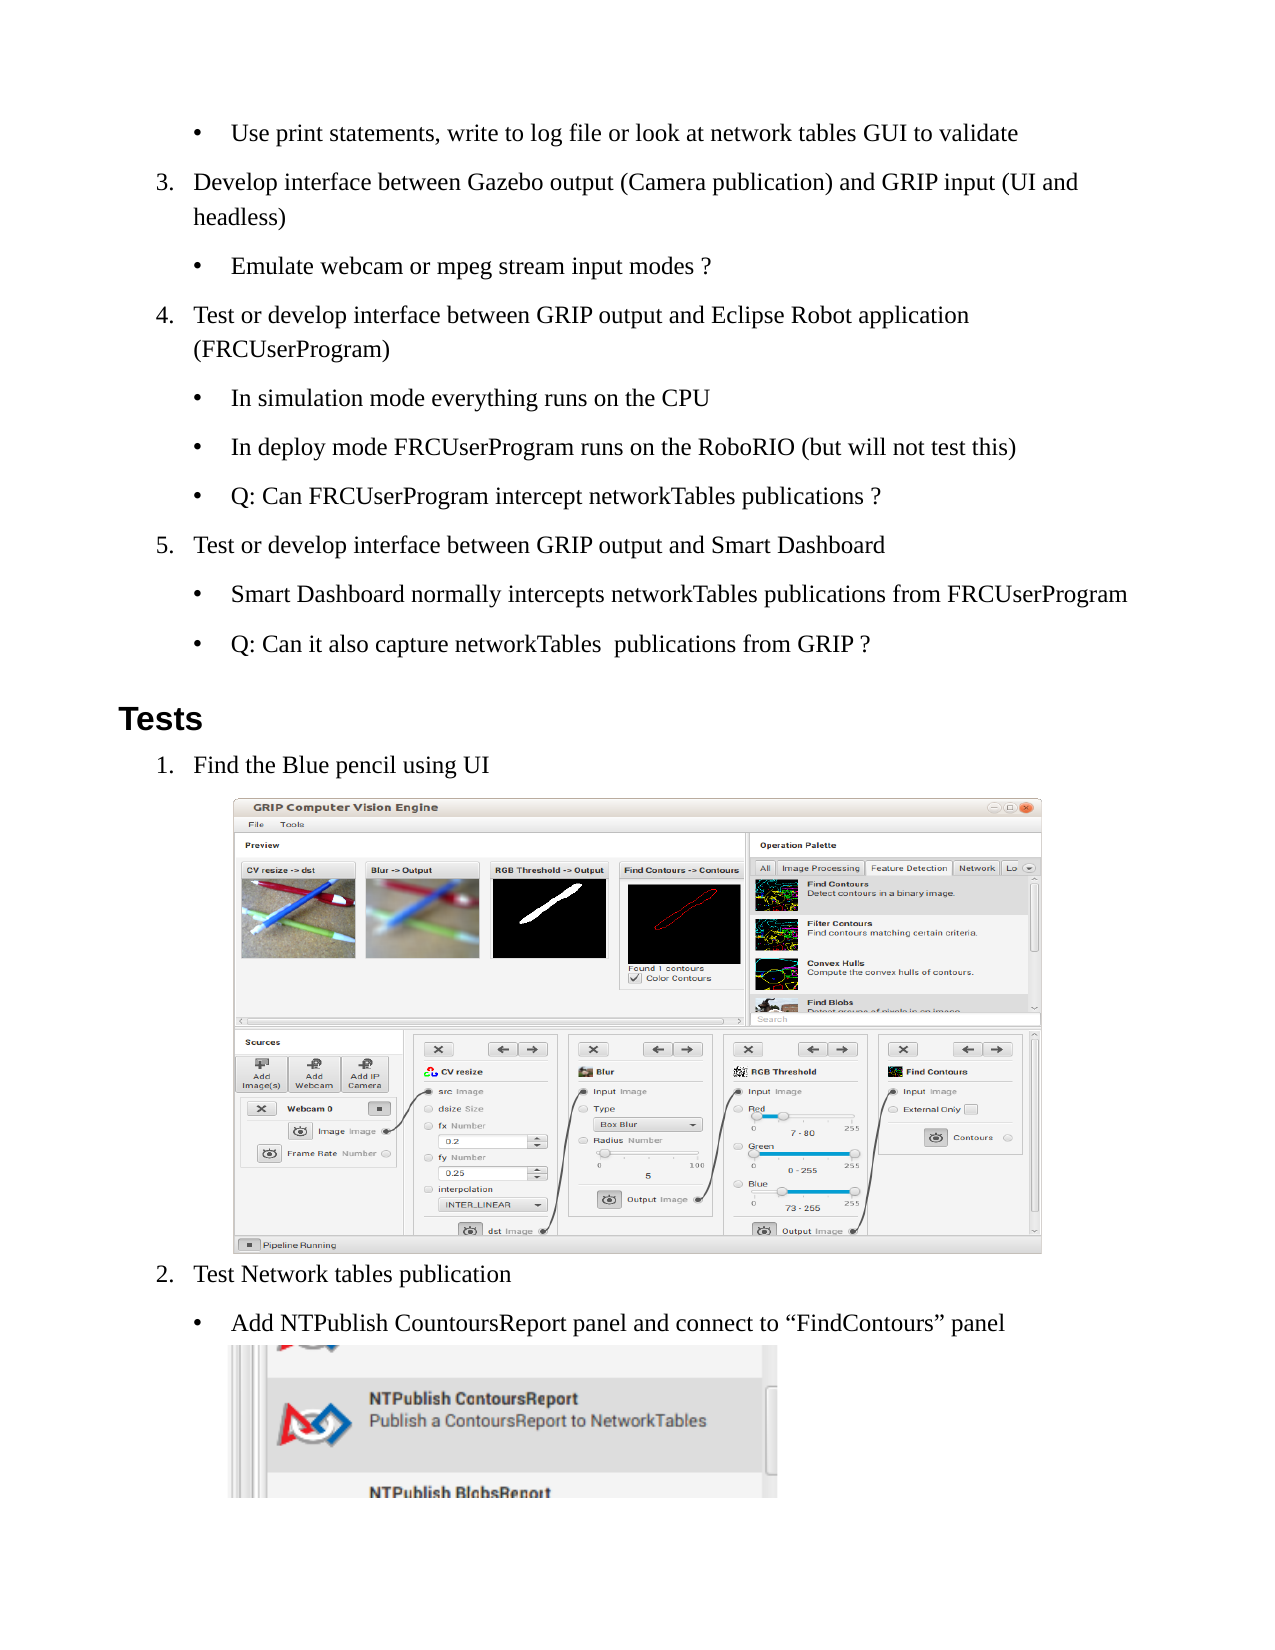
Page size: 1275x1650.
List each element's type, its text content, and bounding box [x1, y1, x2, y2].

list Smart Dashboard normally intercepts networkTables publications from FRCUserProgram [193, 579, 1157, 608]
picture [227, 1345, 778, 1498]
list Add NTPublish CountoursReport panel and connect to “FindContours” panel [193, 1308, 1157, 1337]
list In simulation mode everything runs on the CPU [193, 383, 1157, 412]
list Emulate webcam or mpeg stream input modes ? [193, 251, 1157, 279]
list Test Network tables publication [156, 1254, 1157, 1288]
list Q: Can FRCUserProgram intercept networkTables publications ? [193, 481, 1157, 510]
list Use print statements, write to log file or look at network tables GUI to validate [193, 118, 1157, 147]
list Test or develop interface between GRIP output and Smart Dashboard [156, 531, 1157, 559]
list Find the Blue pencil using UI [156, 750, 1157, 778]
subtitle Tests [118, 698, 1157, 737]
picture [233, 798, 1042, 1254]
list Develop interface between Gazebo output (Camera publication) and GRIP input (UI and headless) [156, 167, 1157, 230]
list Q: Can it also capture networkTables publications from GRIP ? [193, 629, 1157, 657]
list In deploy mode FRCUserProgram runs on the RoboRIO (but will not test this) [193, 432, 1157, 461]
list Test or develop interface between GRIP output and Eclipse Robot application (FRCUserProgram) [156, 300, 1157, 363]
